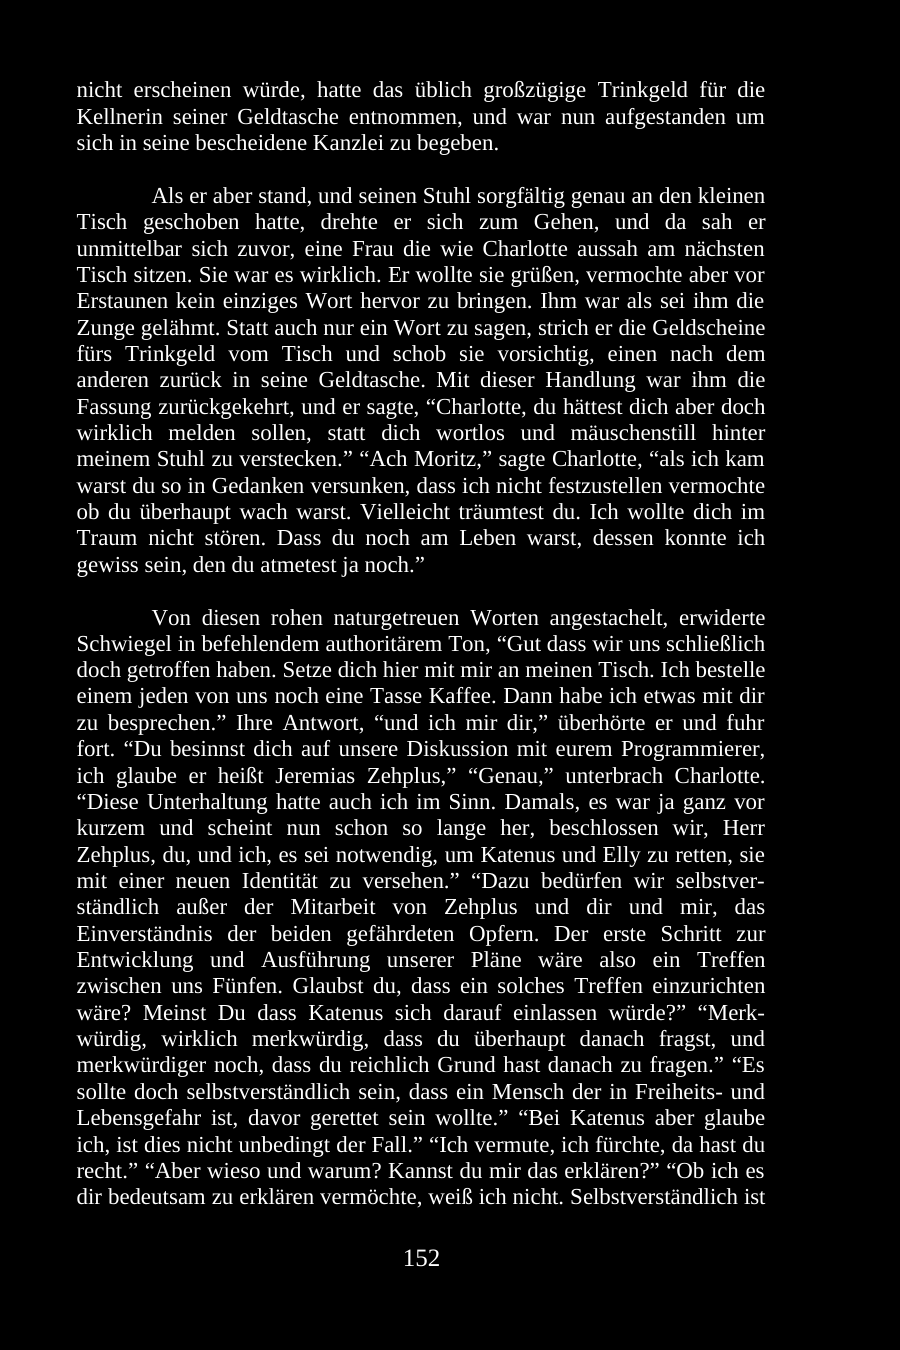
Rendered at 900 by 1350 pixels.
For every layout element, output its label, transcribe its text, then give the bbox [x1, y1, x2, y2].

text Als er aber stand, und seinen Stuhl sorgfältig genau an den kleinen Tisch geschoben hatte, drehte er sich zum Gehen, und da sah er unmittelbar sich zuvor, eine Frau die wie Charlotte aussah am nächsten Tisch sitzen. Sie war es wirklich. Er wollte sie grüßen, vermochte aber vor Erstaunen kein einziges Wort hervor zu bringen. Ihm war als sei ihm die Zunge gelähmt. Statt auch nur ein Wort zu sagen, strich er die Geldscheine fürs Trinkgeld vom Tisch und schob sie vorsichtig, einen nach dem anderen zurück in seine Geldtasche. Mit dieser Handlung war ihm die Fassung zurückgekehrt, und er sagte, “Charlotte, du hättest dich aber doch wirklich melden sollen, statt dich wortlos und mäuschenstill hinter meinem Stuhl zu verstecken.” “Ach Moritz,” sagte Charlotte, “als ich kam warst du so in Gedanken versunken, dass ich nicht festzustellen vermochte ob du überhaupt wach warst. Vielleicht träumtest du. Ich wollte dich im Traum nicht stören. Dass du noch am Leben warst, dessen konnte ich gewiss sein, den du atmetest ja noch.” [76, 182, 766, 577]
text Von diesen rohen naturgetreuen Worten angestachelt, erwiderte Schwiegel in befehlendem authoritärem Ton, “Gut dass wir uns schließlich doch getroffen haben. Setze dich hier mit mir an meinen Tisch. Ich bestelle einem jeden von uns noch eine Tasse Kaffee. Dann habe ich etwas mit dir zu besprechen.” Ihre Antwort, “und ich mir dir,” überhörte er und fuhr fort. “Du besinnst dich auf unsere Diskussion mit eurem Programmierer, ich glaube er heißt Jeremias Zehplus,” “Genau,” unterbrach Charlotte. “Diese Unterhaltung hatte auch ich im Sinn. Damals, es war ja ganz vor kurzem und scheint nun schon so lange her, beschlossen wir, Herr Zehplus, du, und ich, es sei notwendig, um Katenus und Elly zu retten, sie mit einer neuen Identität zu versehen.” “Dazu bedürfen wir selbstver-ständlich außer der Mitarbeit von Zehplus und dir und mir, das Einverständnis der beiden gefährdeten Opfern. Der erste Schritt zur Entwicklung und Ausführung unserer Pläne wäre also ein Treffen zwischen uns Fünfen. Glaubst du, dass ein solches Treffen einzurichten wäre? Meinst Du dass Katenus sich darauf einlassen würde?” “Merk-würdig, wirklich merkwürdig, dass du überhaupt danach fragst, und merkwürdiger noch, dass du reichlich Grund hast danach zu fragen.” “Es sollte doch selbstverständlich sein, dass ein Mensch der in Freiheits- und Lebensgefahr ist, davor gerettet sein wollte.” “Bei Katenus aber glaube ich, ist dies nicht unbedingt der Fall.” “Ich vermute, ich fürchte, da hast du recht.” “Aber wieso und warum? Kannst du mir das erklären?” “Ob ich es dir bedeutsam zu erklären vermöchte, weiß ich nicht. Selbstverständlich ist [76, 603, 766, 1210]
text nicht erscheinen würde, hatte das üblich großzügige Trinkgeld für die Kellnerin seiner Geldtasche entnommen, und war nun aufgestanden um sich in seine bescheidene Kanzlei zu begeben. [76, 76, 766, 156]
